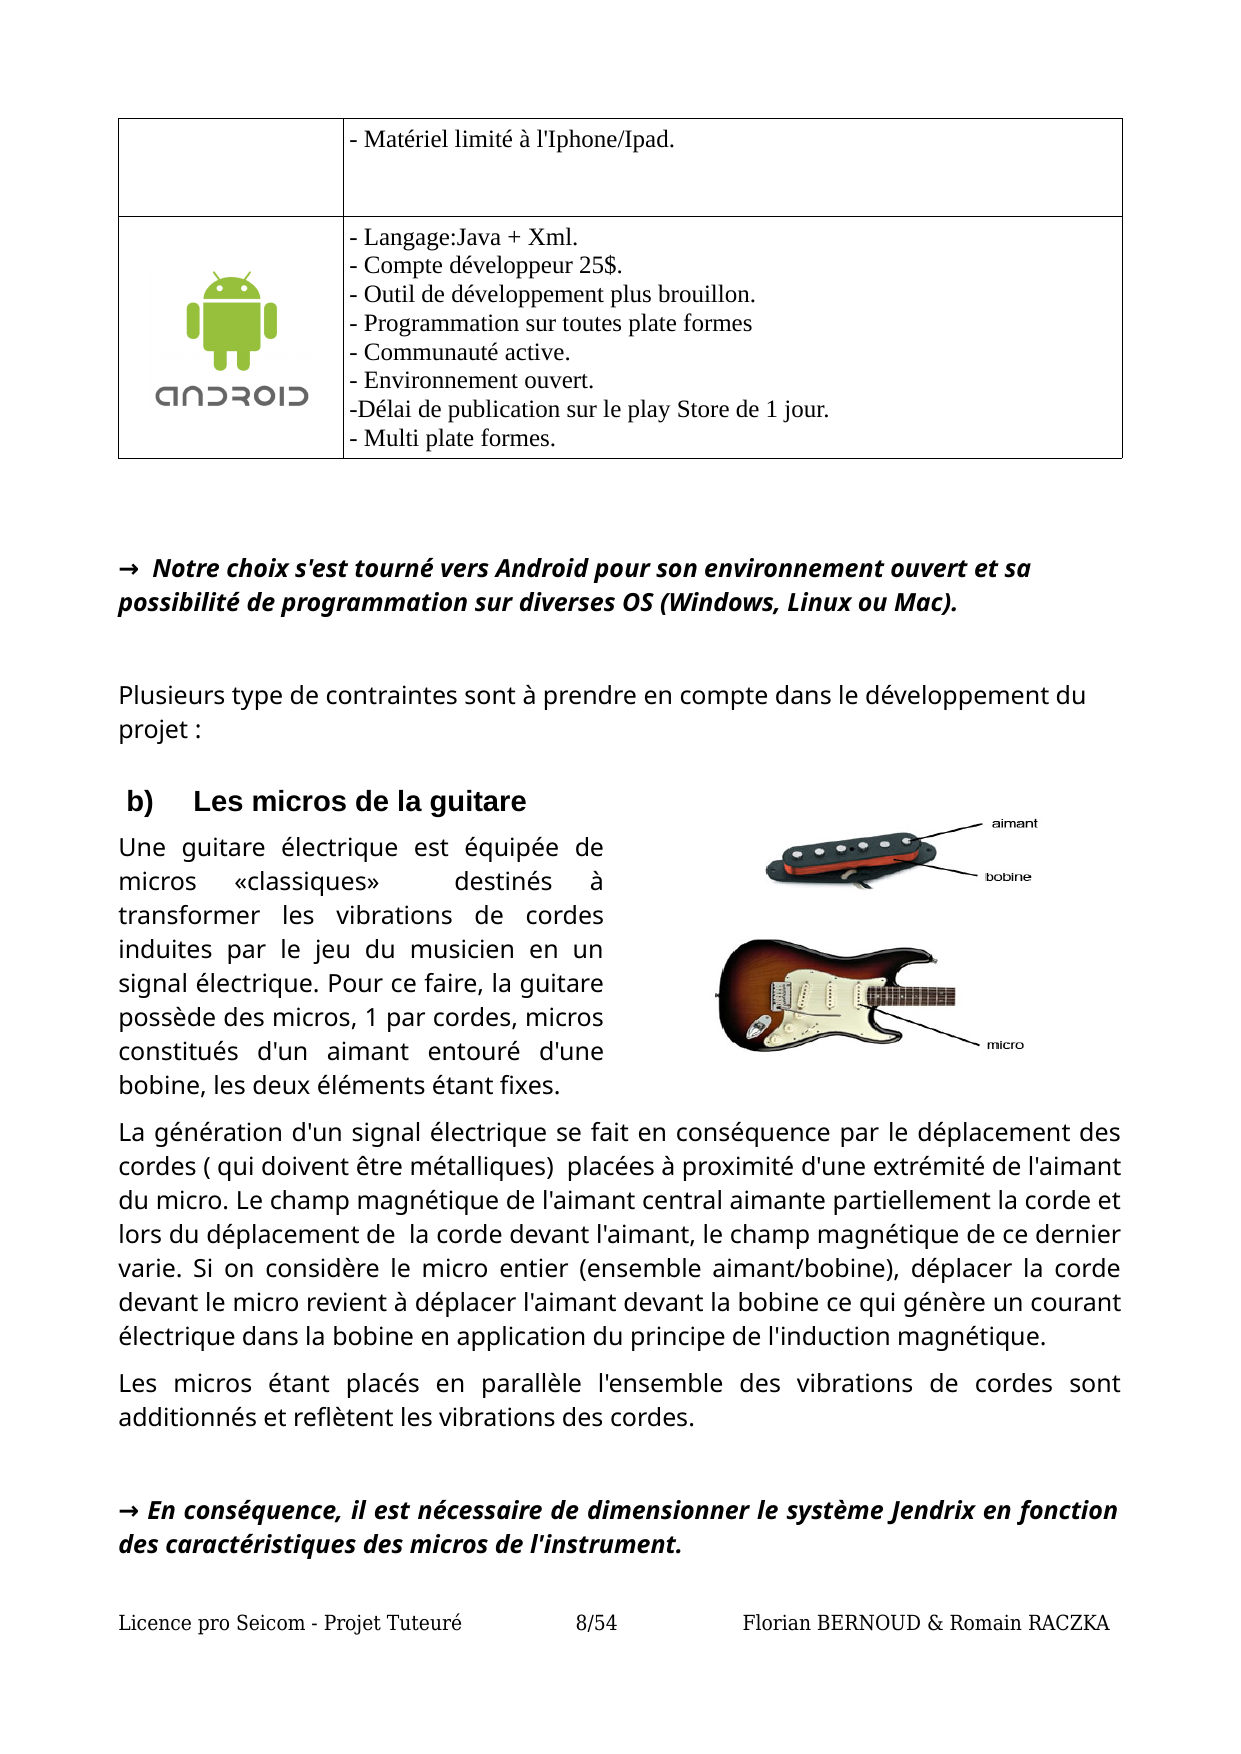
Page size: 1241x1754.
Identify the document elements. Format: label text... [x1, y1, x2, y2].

text Les micros étant placés en parallèle l'ensemble des vibrations de cordes sont additionnés et reflètent les vibrations des cordes. [118, 1366, 1122, 1434]
text → En conséquence, il est nécessaire de dimensionner le système Jendrix en fonction des caractéristiques des micros de l'instrument. [118, 1493, 1122, 1561]
text → Notre choix s'est tourné vers Android pour son environnement ouvert et sa possibilité de programmation sur diverses OS (Windows, Linux ou Mac). [118, 551, 1122, 619]
table_cell - Langage:Java + Xml. - Compte développeur 25$. - Outil de développement plus brouillon. - Programmation sur toutes plate formes - Communauté active. - Environnement ouvert. -Délai de publication sur le play Store de 1 jour. - Multi plate formes. [344, 217, 1122, 457]
table_cell [119, 410, 343, 457]
table_cell [119, 217, 343, 409]
table_cell [119, 119, 343, 216]
subtitle Les micros de la guitare [118, 783, 1122, 817]
picture [604, 812, 656, 1064]
text Plusieurs type de contraintes sont à prendre en compte dans le développement du projet : [118, 678, 1122, 746]
text Une guitare électrique est équipée de micros «classiques» destinés à transformer les vibrations de cordes induites par le jeu du musicien en un signal électrique. Pour ce faire, la guitare possède des micros, 1 par cordes, micros constitués d'un aimant entouré d'une bobine, les deux éléments étant fixes. [118, 829, 1122, 1102]
table_cell - Matériel limité à l'Iphone/Ipad. [344, 119, 1122, 216]
text La génération d'un signal électrique se fait en conséquence par le déplacement des cordes ( qui doivent être métalliques) placées à proximité d'une extrémité de l'aimant du micro. Le champ magnétique de l'aimant central aimante partiellement la corde et lors du déplacement de la corde devant l'aimant, le champ magnétique de ce dernier varie. Si on considère le micro entier (ensemble aimant/bobine), déplacer la corde devant le micro revient à déplacer l'aimant devant la bobine ce qui génère un courant électrique dans la bobine en application du principe de l'induction magnétique. [118, 1114, 1122, 1353]
picture [147, 267, 314, 410]
